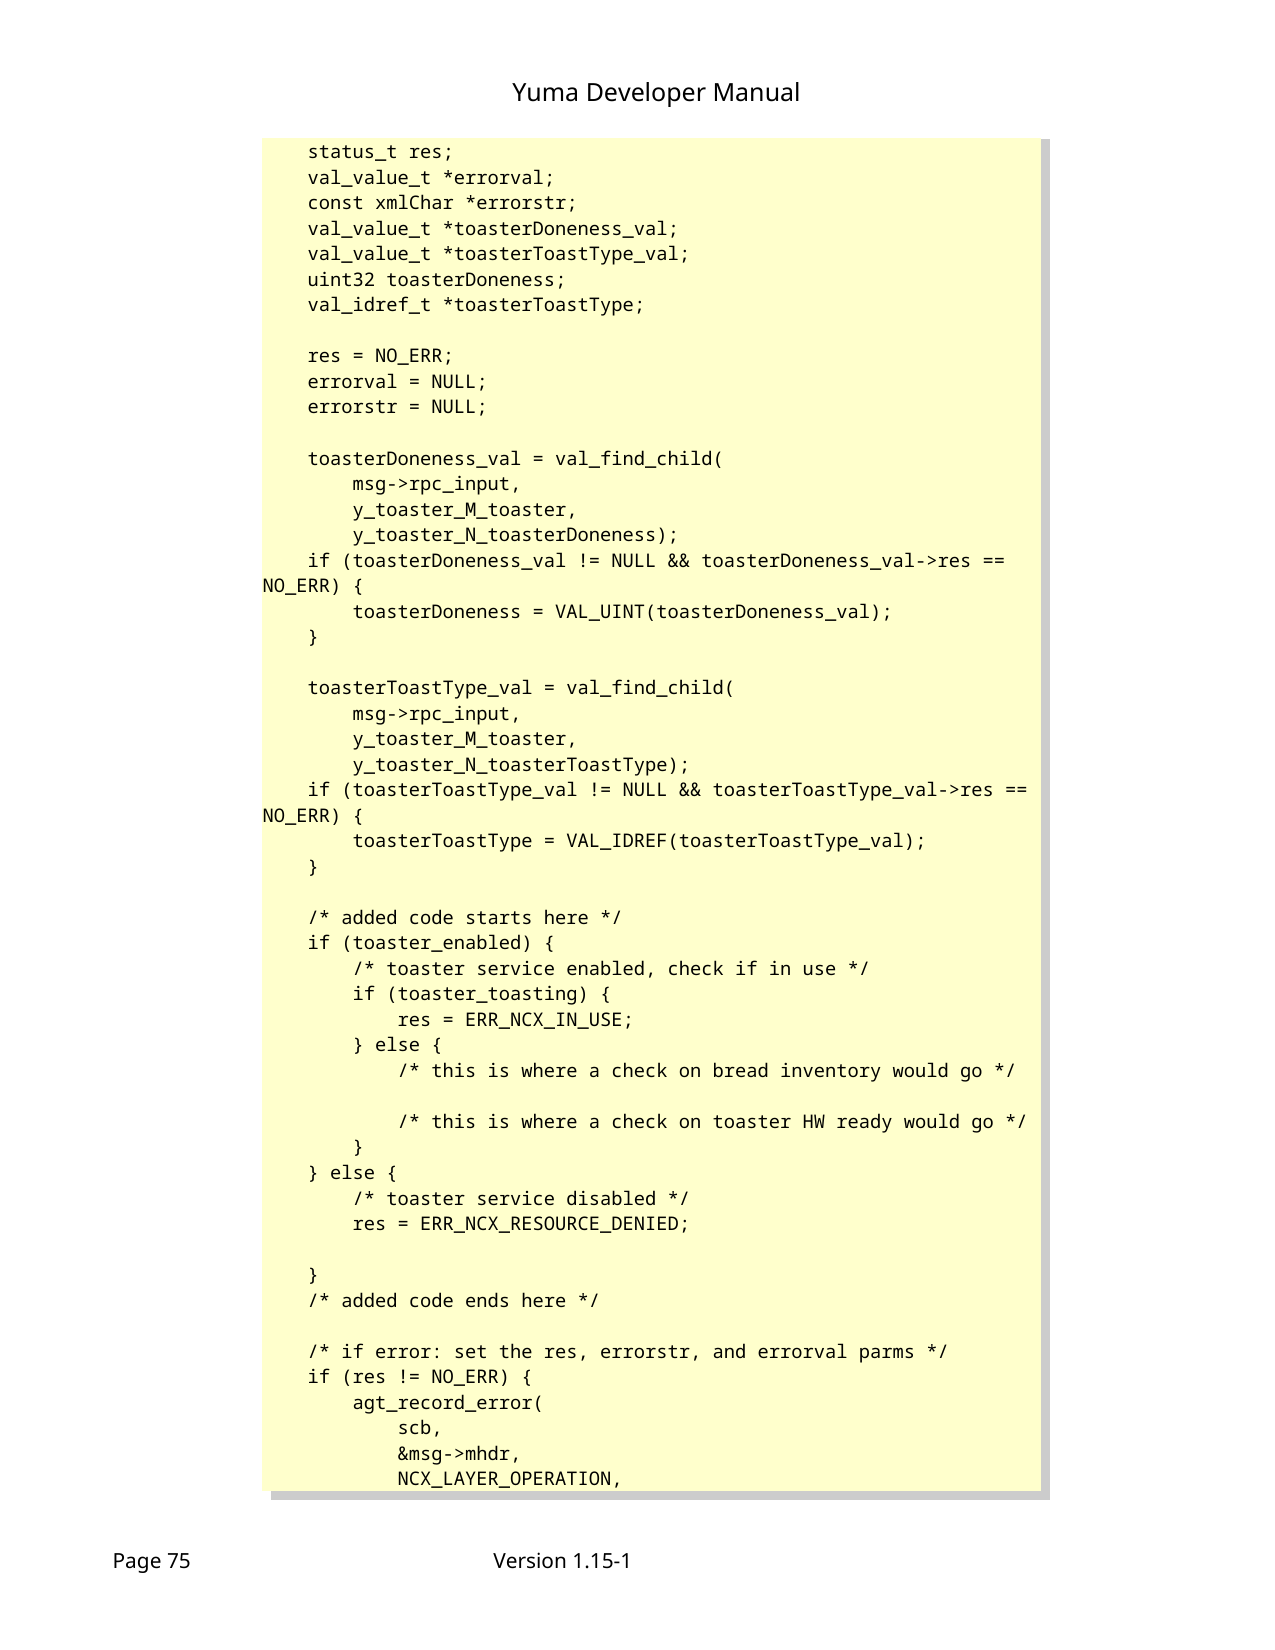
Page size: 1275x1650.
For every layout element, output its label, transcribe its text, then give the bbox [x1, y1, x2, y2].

text if (toasterToastType_val != NULL && toasterToastType_val->res == NO_ERR) { [262, 777, 1041, 828]
text res = ERR_NCX_IN_USE; [262, 1006, 1041, 1032]
text scb, [262, 1414, 1041, 1440]
text if (res != NO_ERR) { [262, 1363, 1041, 1389]
text val_value_t *errorval; [262, 164, 1041, 189]
text y_toaster_N_toasterDoneness); [262, 521, 1041, 547]
text /* added code ends here */ [262, 1287, 1041, 1312]
text if (toaster_toasting) { [262, 981, 1041, 1006]
text if (toasterDoneness_val != NULL && toasterDoneness_val->res == NO_ERR) { [262, 547, 1041, 598]
text /* if error: set the res, errorstr, and errorval parms */ [262, 1338, 1041, 1363]
text val_idref_t *toasterToastType; [262, 292, 1041, 317]
text } [262, 623, 1041, 649]
text uint32 toasterDoneness; [262, 266, 1041, 292]
text y_toaster_M_toaster, [262, 726, 1041, 751]
text } else { [262, 1032, 1041, 1057]
text /* this is where a check on toaster HW ready would go */ [262, 1108, 1041, 1134]
text val_value_t *toasterDoneness_val; [262, 215, 1041, 241]
text /* added code starts here */ [262, 904, 1041, 930]
text NCX_LAYER_OPERATION, [262, 1466, 1041, 1491]
text if (toaster_enabled) { [262, 930, 1041, 955]
text errorval = NULL; [262, 368, 1041, 394]
text } else { [262, 1159, 1041, 1185]
text &msg->mhdr, [262, 1440, 1041, 1466]
text /* toaster service disabled */ [262, 1185, 1041, 1210]
text msg->rpc_input, [262, 700, 1041, 726]
text res = ERR_NCX_RESOURCE_DENIED; [262, 1210, 1041, 1236]
text y_toaster_M_toaster, [262, 496, 1041, 521]
text /* this is where a check on bread inventory would go */ [262, 1057, 1041, 1083]
text agt_record_error( [262, 1389, 1041, 1414]
text toasterDoneness = VAL_UINT(toasterDoneness_val); [262, 598, 1041, 623]
text toasterToastType = VAL_IDREF(toasterToastType_val); [262, 828, 1041, 853]
text toasterDoneness_val = val_find_child( [262, 445, 1041, 470]
text toasterToastType_val = val_find_child( [262, 674, 1041, 700]
text const xmlChar *errorstr; [262, 189, 1041, 215]
text } [262, 853, 1041, 879]
text /* toaster service enabled, check if in use */ [262, 955, 1041, 981]
text res = NO_ERR; [262, 343, 1041, 368]
text msg->rpc_input, [262, 470, 1041, 496]
text y_toaster_N_toasterToastType); [262, 751, 1041, 777]
text errorstr = NULL; [262, 394, 1041, 419]
text val_value_t *toasterToastType_val; [262, 241, 1041, 266]
text status_t res; [262, 138, 1041, 164]
text } [262, 1134, 1041, 1159]
text } [262, 1261, 1041, 1287]
